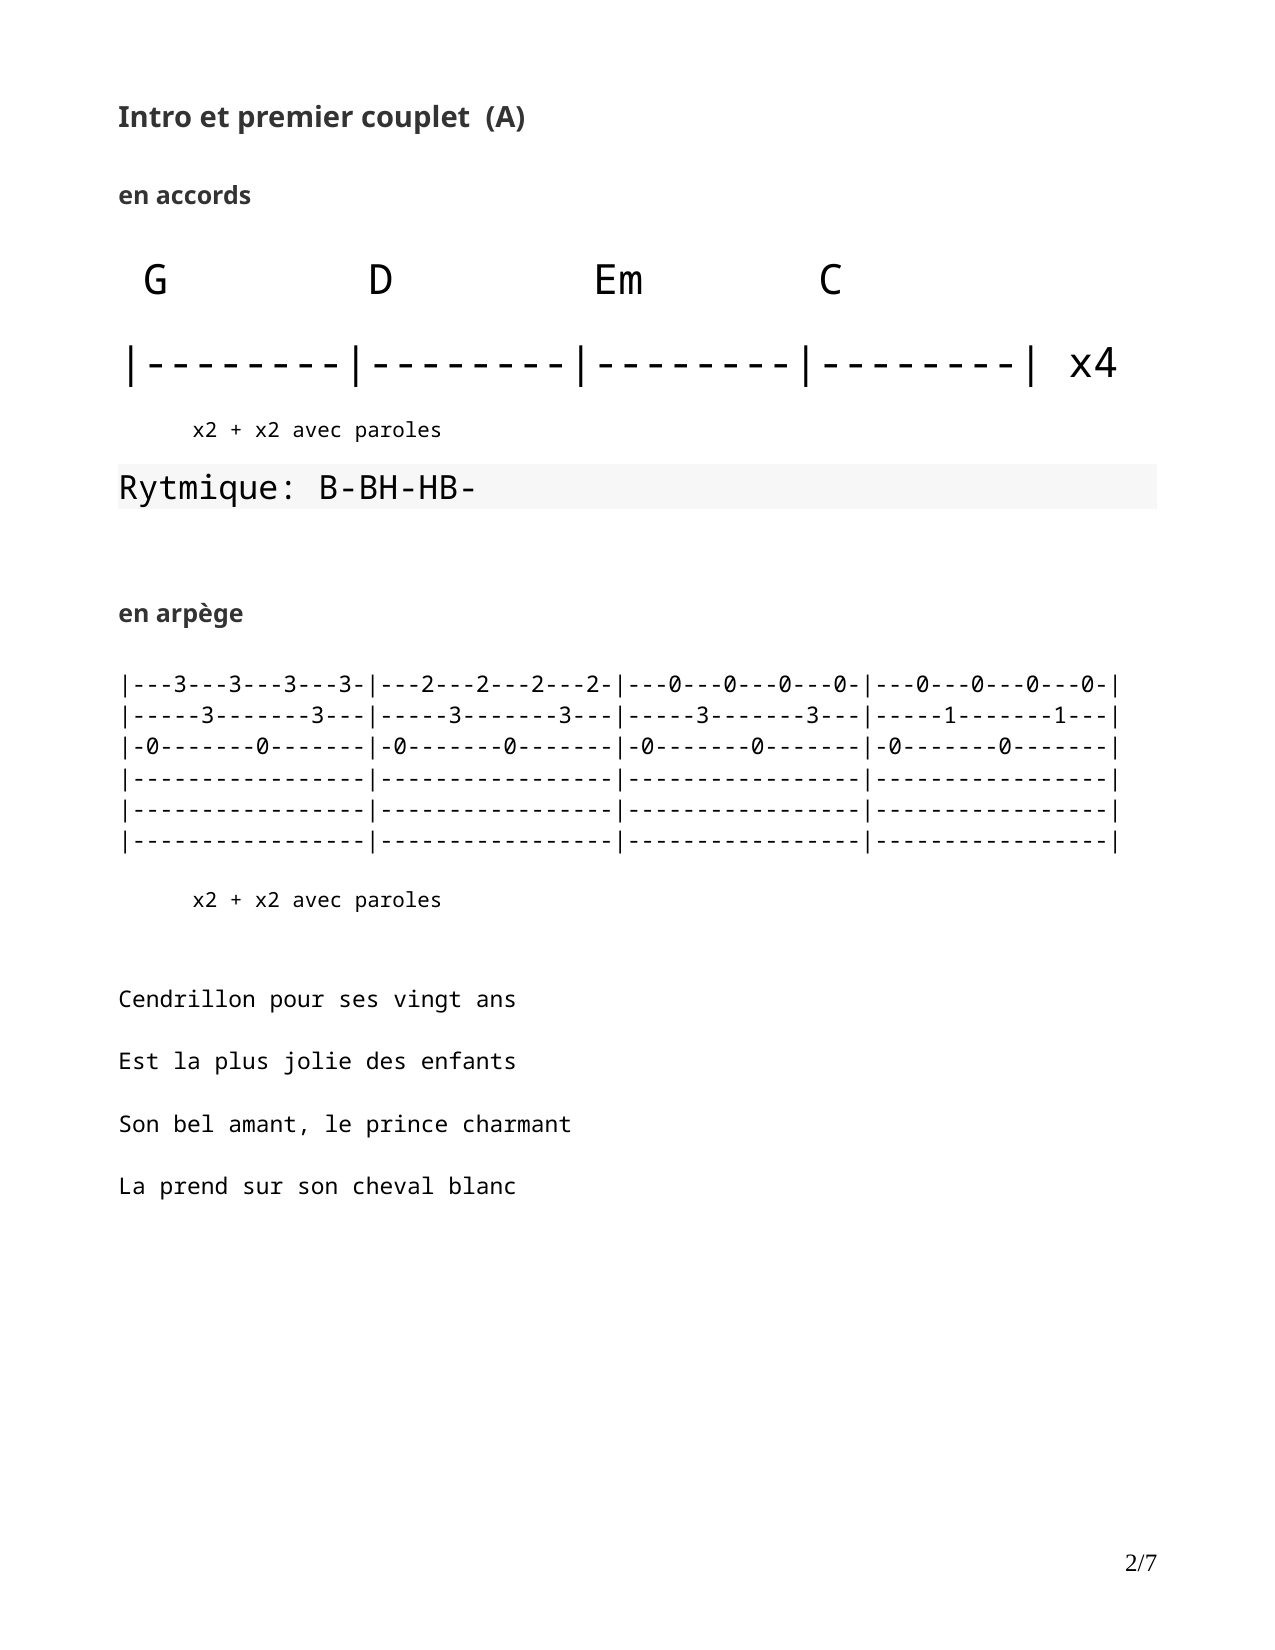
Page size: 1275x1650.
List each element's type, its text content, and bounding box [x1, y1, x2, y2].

text Rytmique: B-BH-HB- [118, 464, 1157, 509]
subtitle en accords [118, 177, 1157, 212]
subtitle en arpège [118, 595, 1157, 629]
text |-----3-------3---|-----3-------3---|-----3-------3---|-----1-------1---| [118, 699, 1157, 730]
text G D Em C [118, 250, 1157, 307]
text La prend sur son cheval blanc [118, 1170, 1157, 1201]
text Est la plus jolie des enfants [118, 1045, 1157, 1076]
text Son bel amant, le prince charmant [118, 1107, 1157, 1139]
text Cendrillon pour ses vingt ans [118, 982, 1157, 1014]
subtitle Intro et premier couplet (A) [118, 96, 1157, 136]
text |-----------------|-----------------|-----------------|-----------------| [118, 793, 1157, 824]
text |---3---3---3---3-|---2---2---2---2-|---0---0---0---0-|---0---0---0---0-| [118, 668, 1157, 699]
text |-----------------|-----------------|-----------------|-----------------| [118, 824, 1157, 855]
text x2 + x2 avec paroles [118, 885, 1157, 913]
text |-----------------|-----------------|-----------------|-----------------| [118, 762, 1157, 793]
text |-0-------0-------|-0-------0-------|-0-------0-------|-0-------0-------| [118, 730, 1157, 762]
text |--------|--------|--------|--------| x4 [118, 333, 1157, 389]
text x2 + x2 avec paroles [118, 416, 1157, 444]
